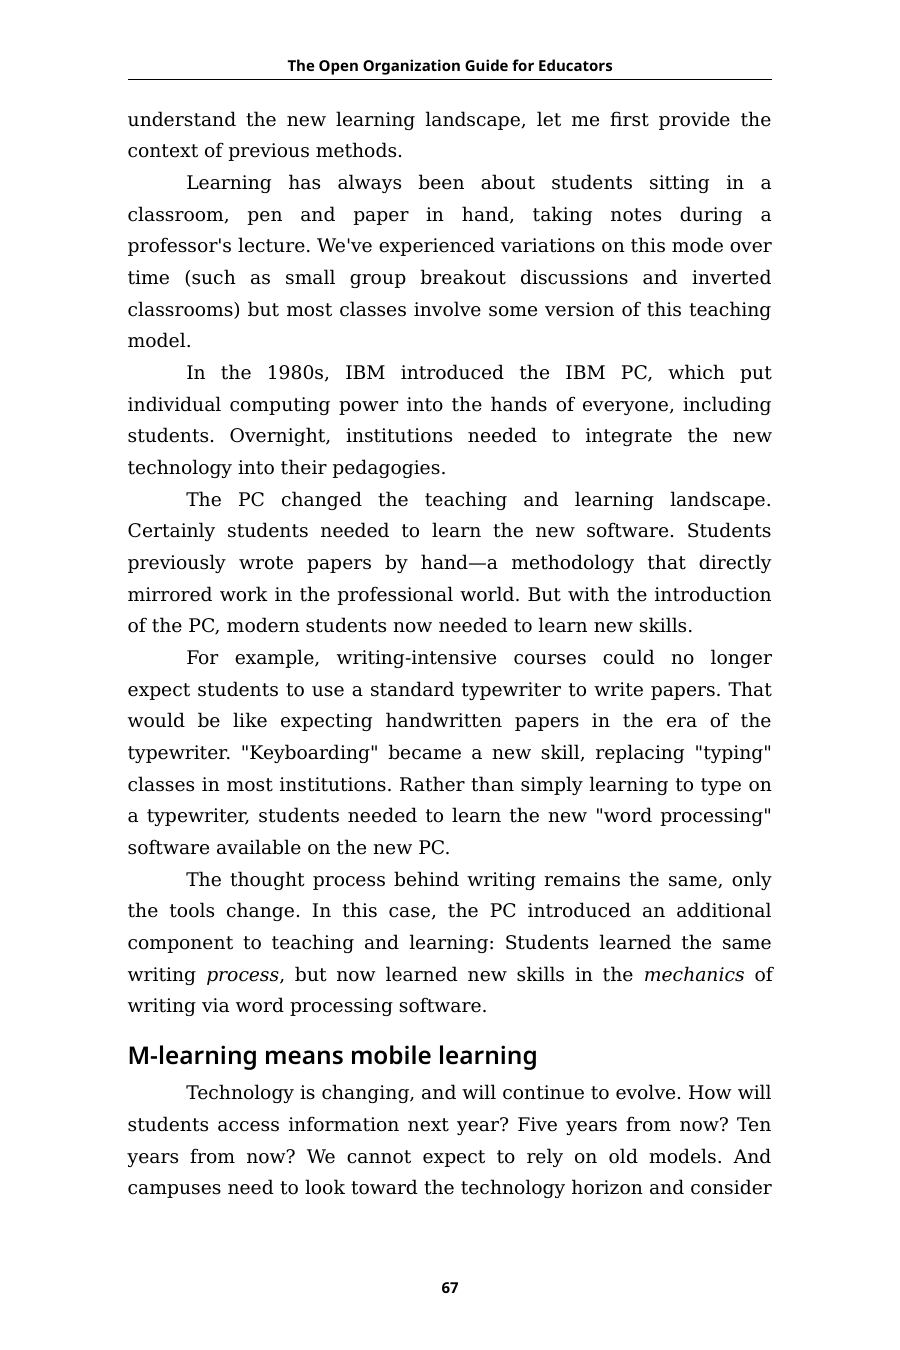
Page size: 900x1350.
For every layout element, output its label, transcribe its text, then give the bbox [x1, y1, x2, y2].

text Learning has always been about students sitting in a classroom, pen and paper in hand, taking notes during a professor's lecture. We've experienced variations on this mode over time (such as small group breakout discussions and inverted classrooms) but most classes involve some version of this teaching model. [127, 172, 772, 352]
text The thought process behind writing remains the same, only the tools change. In this case, the PC introduced an additional component to teaching and learning: Students learned the same writing process, but now learned new skills in the mechanics of writing via word processing software. [127, 869, 772, 1017]
text Technology is changing, and will continue to evolve. How will students access information next year? Five years from now? Ten years from now? We cannot expect to rely on old models. And campuses need to look toward the technology horizon and consider [127, 1082, 772, 1199]
text In the 1980s, IBM introduced the IBM PC, which put individual computing power into the hands of everyone, including students. Overnight, institutions needed to integrate the new technology into their pedagogies. [127, 362, 772, 479]
subtitle M-learning means mobile learning [127, 1042, 772, 1070]
text For example, writing-intensive courses could no longer expect students to use a standard typewriter to write papers. That would be like expecting handwritten papers in the era of the typewriter. "Keyboarding" became a new skill, replacing "typing" classes in most institutions. Rather than simply learning to type on a typewriter, students needed to learn the new "word processing" software available on the new PC. [127, 647, 772, 859]
text The PC changed the teaching and learning landscape. Certainly students needed to learn the new software. Students previously wrote papers by hand—a methodology that directly mirrored work in the professional world. But with the introduction of the PC, modern students now needed to learn new skills. [127, 489, 772, 637]
text understand the new learning landscape, let me first provide the context of previous methods. [127, 109, 772, 162]
